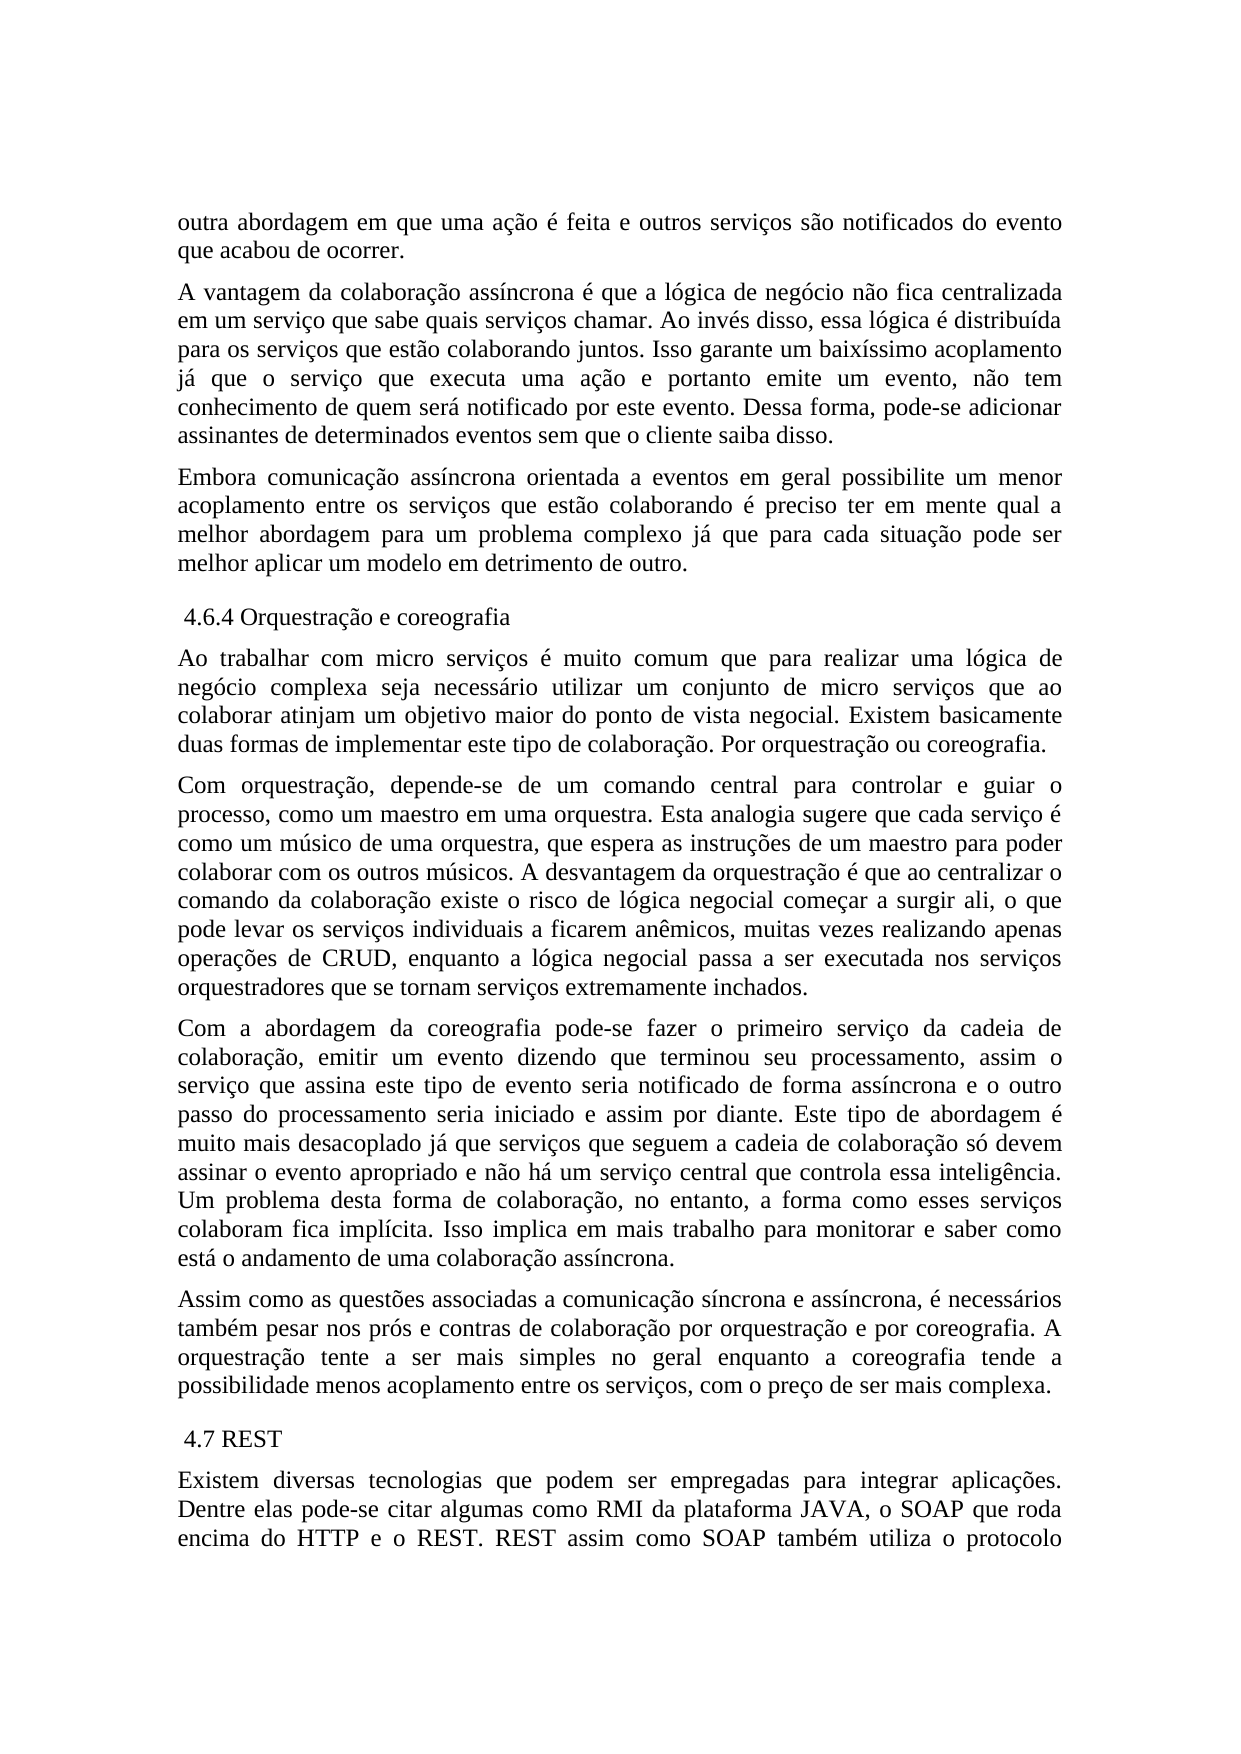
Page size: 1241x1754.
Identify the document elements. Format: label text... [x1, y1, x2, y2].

text Ao trabalhar com micro serviços é muito comum que para realizar uma lógica de negócio complexa seja necessário utilizar um conjunto de micro serviços que ao colaborar atinjam um objetivo maior do ponto de vista negocial. Existem basicamente duas formas de implementar este tipo de colaboração. Por orquestração ou coreografia. [177, 643, 1063, 758]
text A vantagem da colaboração assíncrona é que a lógica de negócio não fica centralizada em um serviço que sabe quais serviços chamar. Ao invés disso, essa lógica é distribuída para os serviços que estão colaborando juntos. Isso garante um baixíssimo acoplamento já que o serviço que executa uma ação e portanto emite um evento, não tem conhecimento de quem será notificado por este evento. Dessa forma, pode-se adicionar assinantes de determinados eventos sem que o cliente saiba disso. [177, 277, 1063, 449]
subtitle Orquestração e coreografia [177, 602, 1063, 631]
text Assim como as questões associadas a comunicação síncrona e assíncrona, é necessários também pesar nos prós e contras de colaboração por orquestração e por coreografia. A orquestração tente a ser mais simples no geral enquanto a coreografia tende a possibilidade menos acoplamento entre os serviços, com o preço de ser mais complexa. [177, 1284, 1063, 1399]
text Com orquestração, depende-se de um comando central para controlar e guiar o processo, como um maestro em uma orquestra. Esta analogia sugere que cada serviço é como um músico de uma orquestra, que espera as instruções de um maestro para poder colaborar com os outros músicos. A desvantagem da orquestração é que ao centralizar o comando da colaboração existe o risco de lógica negocial começar a surgir ali, o que pode levar os serviços individuais a ficarem anêmicos, muitas vezes realizando apenas operações de CRUD, enquanto a lógica negocial passa a ser executada nos serviços orquestradores que se tornam serviços extremamente inchados. [177, 771, 1063, 1001]
text Existem diversas tecnologias que podem ser empregadas para integrar aplicações. Dentre elas pode-se citar algumas como RMI da plataforma JAVA, o SOAP que roda encima do HTTP e o REST. REST assim como SOAP também utiliza o protocolo [177, 1466, 1063, 1552]
text outra abordagem em que uma ação é feita e outros serviços são notificados do evento que acabou de ocorrer. [177, 207, 1063, 264]
text Embora comunicação assíncrona orientada a eventos em geral possibilite um menor acoplamento entre os serviços que estão colaborando é preciso ter em mente qual a melhor abordagem para um problema complexo já que para cada situação pode ser melhor aplicar um modelo em detrimento de outro. [177, 462, 1063, 577]
subtitle REST [177, 1424, 1063, 1453]
text Com a abordagem da coreografia pode-se fazer o primeiro serviço da cadeia de colaboração, emitir um evento dizendo que terminou seu processamento, assim o serviço que assina este tipo de evento seria notificado de forma assíncrona e o outro passo do processamento seria iniciado e assim por diante. Este tipo de abordagem é muito mais desacoplado já que serviços que seguem a cadeia de colaboração só devem assinar o evento apropriado e não há um serviço central que controla essa inteligência. Um problema desta forma de colaboração, no entanto, a forma como esses serviços colaboram fica implícita. Isso implica em mais trabalho para monitorar e saber como está o andamento de uma colaboração assíncrona. [177, 1013, 1063, 1272]
